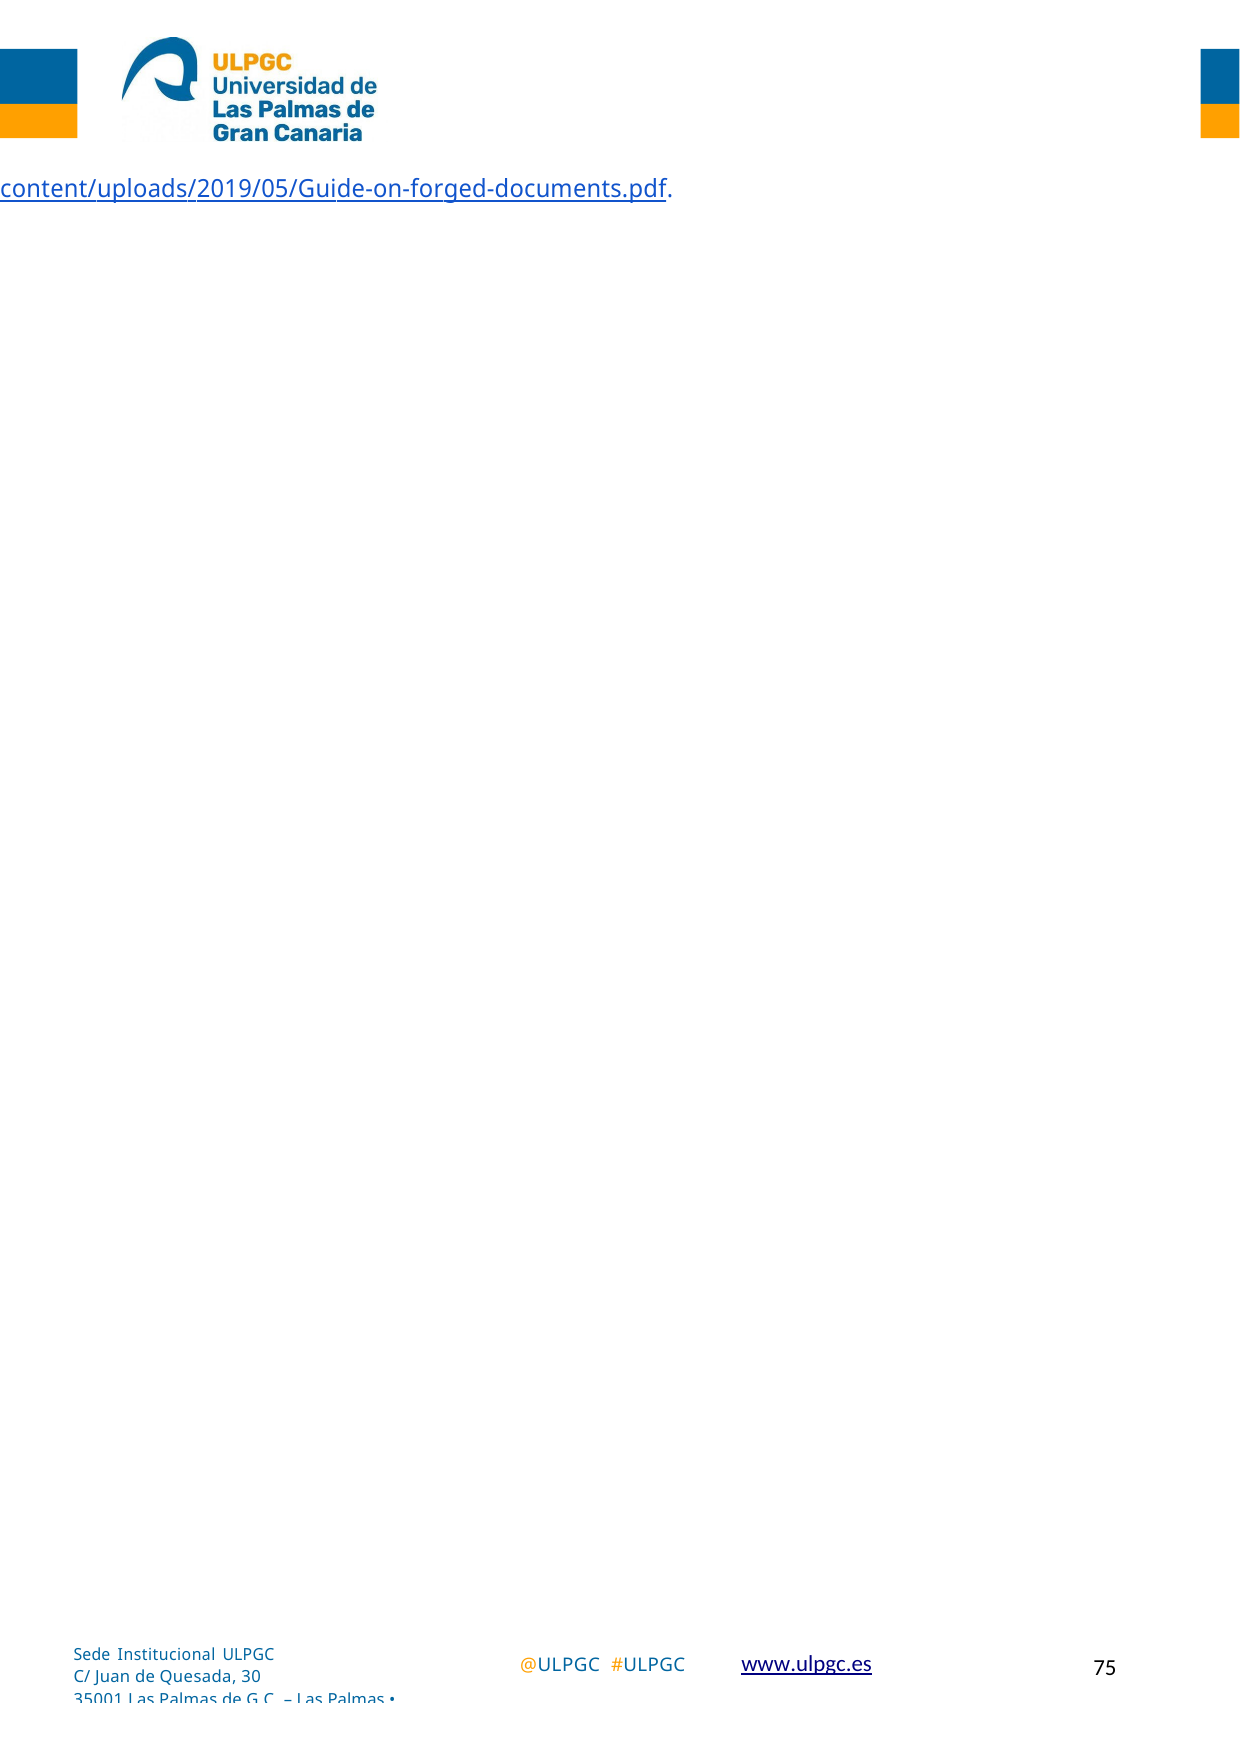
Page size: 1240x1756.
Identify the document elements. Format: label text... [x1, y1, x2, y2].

text content/uploads/2019/05/Guide-on-forged-documents.pdf. [0, 171, 890, 205]
